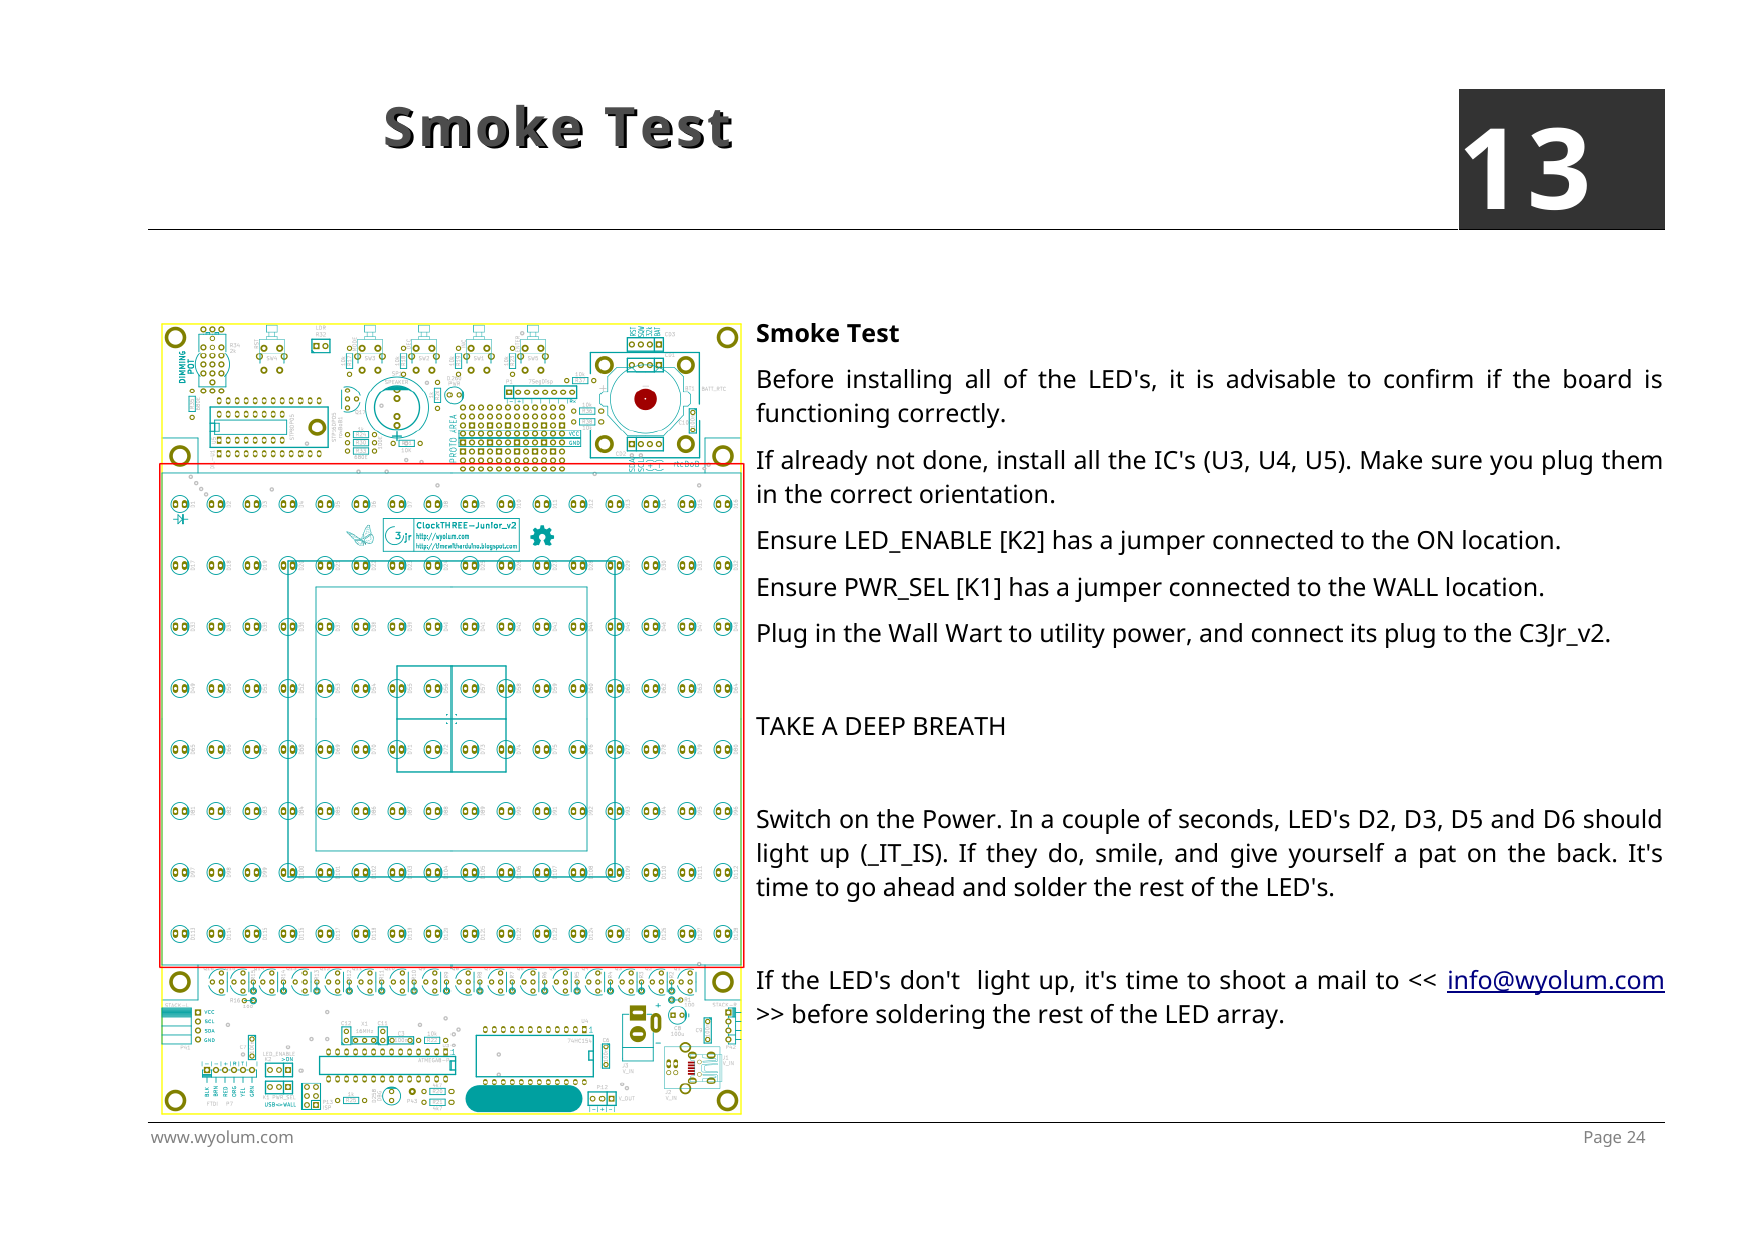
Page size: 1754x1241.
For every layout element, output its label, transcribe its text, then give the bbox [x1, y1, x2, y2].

table_header Smoke Test Before installing all of the LED's, it is advisable to confirm if the board is functioning correctly. If already not done, install all the IC's (U3, U4, U5). Make sure you plug them in the correct orientation. Ensure LED_ENABLE [K2] has a jumper connected to the ON location. Ensure PWR_SEL [K1] has a jumper connected to the WALL location. Plug in the Wall Wart to utility power, and connect its plug to the C3Jr_v2. TAKE A DEEP BREATH Switch on the Power. In a couple of seconds, LED's D2, D3, D5 and D6 should light up (_IT_IS). If they do, smile, and give yourself a pat on the back. It's time to go ahead and solder the rest of the LED's. If the LED's don't light up, it's time to shoot a mail to << info@wyolum.com >> before soldering the rest of the LED array. [756, 316, 1665, 1122]
table_header 13 [1459, 89, 1665, 229]
picture [153, 316, 751, 1122]
table_header [148, 316, 153, 1122]
table_header [751, 316, 756, 1122]
table_cell [354, 183, 1458, 229]
table_header Smoke Test [354, 89, 1458, 183]
table_cell [148, 183, 354, 229]
table_header [148, 89, 354, 183]
